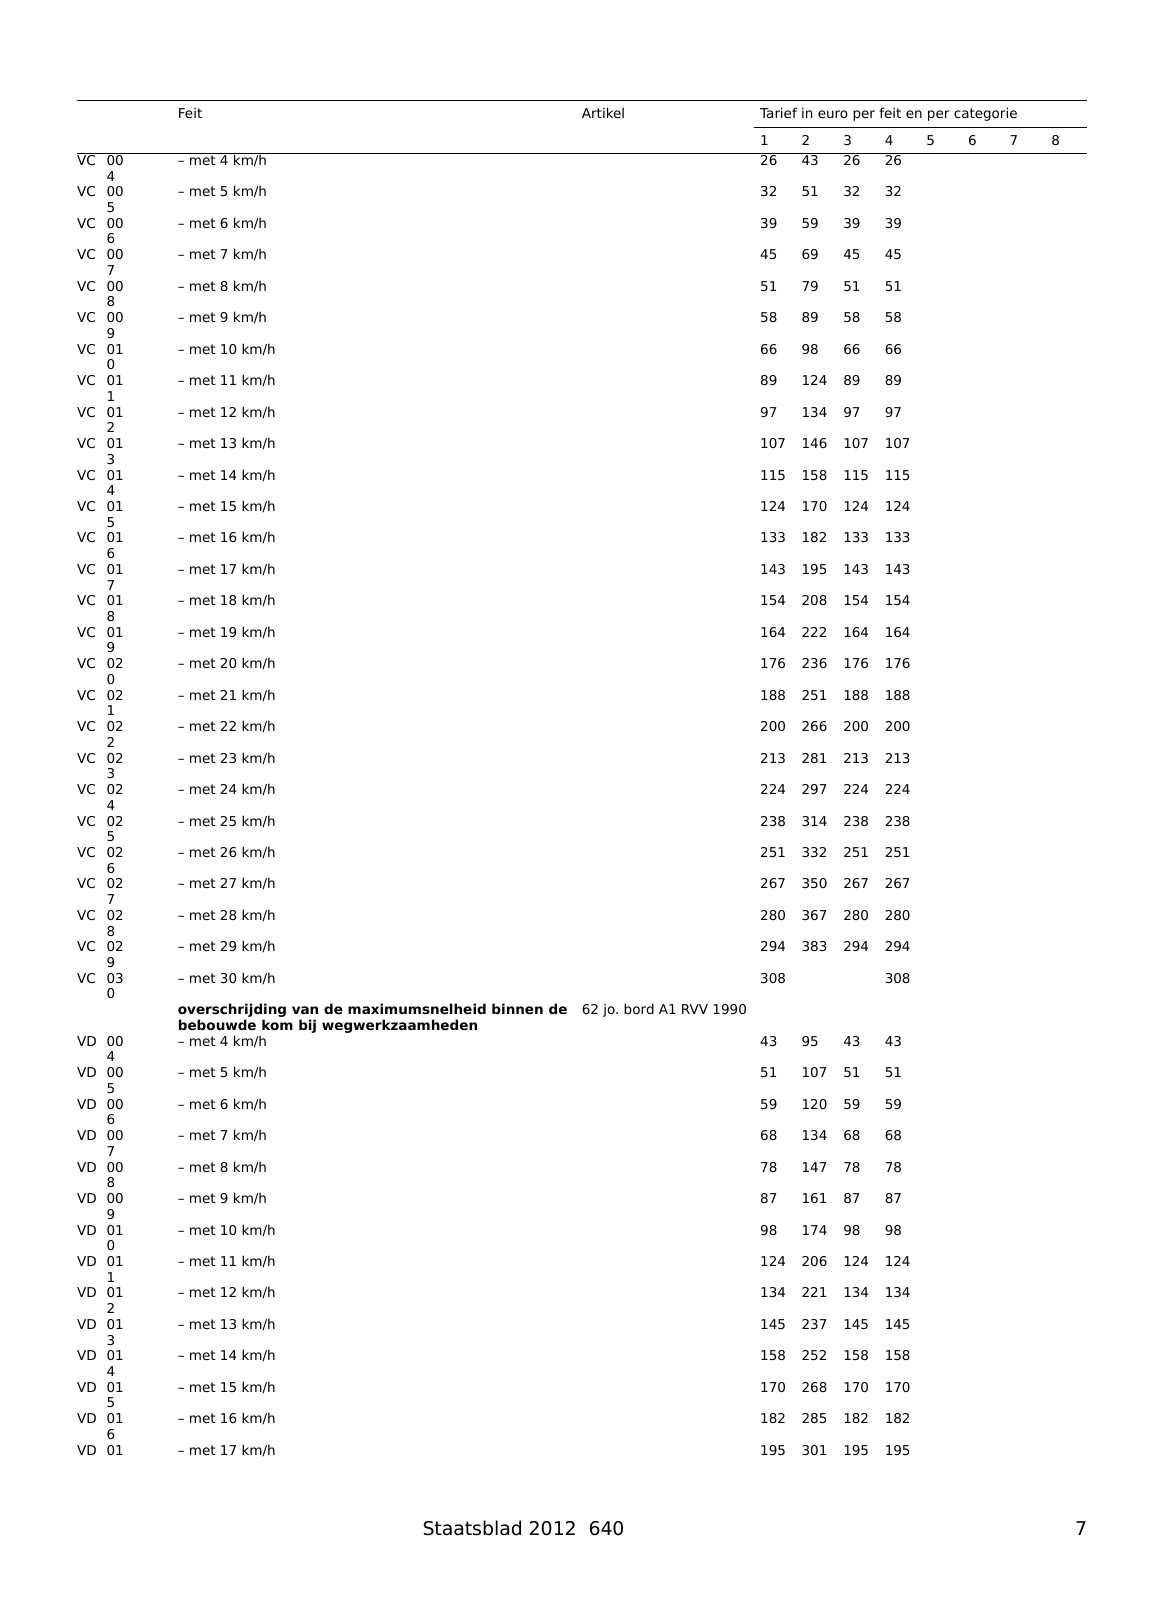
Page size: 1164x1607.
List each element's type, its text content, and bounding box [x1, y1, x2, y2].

table_cell [576, 939, 754, 971]
table_cell [1045, 1348, 1087, 1379]
table_cell 7 [1004, 128, 1045, 153]
table_cell 010 [101, 341, 136, 373]
table_cell 4 [879, 128, 920, 153]
table_cell 188 [879, 688, 920, 719]
table_cell 004 [101, 1034, 136, 1065]
table_cell – met 12 km/h [172, 1285, 576, 1317]
table_cell 107 [754, 436, 796, 467]
table_cell [962, 876, 1003, 908]
table_cell [1045, 216, 1087, 247]
table_cell – met 14 km/h [172, 1348, 576, 1379]
table_cell [920, 1191, 962, 1222]
table_cell 26 [879, 154, 920, 184]
table_cell 107 [837, 436, 879, 467]
table_cell [879, 1002, 920, 1033]
table_cell 39 [754, 216, 796, 247]
table_cell – met 9 km/h [172, 1191, 576, 1222]
table_cell [962, 436, 1003, 467]
table_cell 224 [754, 782, 796, 813]
table_cell [1004, 216, 1045, 247]
table_cell [136, 1348, 172, 1379]
table_cell VC [77, 499, 101, 530]
table_cell [576, 593, 754, 624]
table_cell 018 [101, 593, 136, 624]
table_cell [1004, 1096, 1045, 1128]
table_cell [1045, 845, 1087, 876]
table_cell 195 [754, 1443, 796, 1458]
table_cell [576, 1222, 754, 1254]
table_cell [1045, 1065, 1087, 1096]
table_cell [1004, 467, 1045, 499]
table_cell 195 [796, 562, 837, 593]
table_cell [136, 939, 172, 971]
table_cell 32 [837, 184, 879, 216]
table_cell 251 [879, 845, 920, 876]
table_cell – met 4 km/h [172, 154, 576, 184]
table_cell 107 [796, 1065, 837, 1096]
table_cell [962, 247, 1003, 278]
table_cell – met 26 km/h [172, 845, 576, 876]
table_cell – met 11 km/h [172, 1254, 576, 1285]
table_cell [576, 908, 754, 939]
table_cell 43 [796, 154, 837, 184]
table_cell [136, 813, 172, 845]
table_cell [576, 656, 754, 687]
table_cell VC [77, 939, 101, 971]
table_cell 182 [754, 1411, 796, 1442]
table_cell – met 25 km/h [172, 813, 576, 845]
table_cell [962, 404, 1003, 436]
table_cell [1045, 1380, 1087, 1411]
table_cell 252 [796, 1348, 837, 1379]
table_cell [576, 971, 754, 1002]
table_cell [1045, 782, 1087, 813]
table_cell [962, 1034, 1003, 1065]
table_cell VC [77, 625, 101, 656]
table_cell – met 15 km/h [172, 1380, 576, 1411]
table_cell [920, 1128, 962, 1159]
table_cell [576, 1443, 754, 1458]
table_cell [576, 436, 754, 467]
table_cell [920, 341, 962, 373]
table_cell [1045, 247, 1087, 278]
table_cell [920, 247, 962, 278]
table_cell 147 [796, 1159, 837, 1191]
table_cell VC [77, 593, 101, 624]
table_cell 213 [754, 750, 796, 782]
table_cell 45 [754, 247, 796, 278]
table_cell [962, 1128, 1003, 1159]
table_cell 146 [796, 436, 837, 467]
table_cell [136, 876, 172, 908]
table_cell 297 [796, 782, 837, 813]
table_cell [1004, 184, 1045, 216]
table_cell 39 [837, 216, 879, 247]
table_cell [576, 876, 754, 908]
table_cell 01 [101, 1443, 136, 1458]
table_cell [962, 1254, 1003, 1285]
table_cell VC [77, 404, 101, 436]
table_cell 383 [796, 939, 837, 971]
table_cell [136, 499, 172, 530]
table_cell 98 [796, 341, 837, 373]
table_cell [920, 1285, 962, 1317]
table_cell 78 [837, 1159, 879, 1191]
table_cell 188 [754, 688, 796, 719]
table_cell [962, 1222, 1003, 1254]
table_cell [136, 127, 172, 153]
table_cell 012 [101, 1285, 136, 1317]
table_cell [1045, 562, 1087, 593]
table_cell [920, 1380, 962, 1411]
table_cell – met 5 km/h [172, 1065, 576, 1096]
table_cell [962, 154, 1003, 184]
table_cell – met 27 km/h [172, 876, 576, 908]
table_cell [1004, 1317, 1045, 1348]
table_cell 200 [837, 719, 879, 750]
table_cell 022 [101, 719, 136, 750]
table_cell 005 [101, 184, 136, 216]
table_cell 006 [101, 1096, 136, 1128]
table_cell [962, 813, 1003, 845]
table_cell VD [77, 1317, 101, 1348]
table_header Artikel [576, 101, 754, 127]
table_cell [576, 1191, 754, 1222]
table_cell 267 [754, 876, 796, 908]
table_cell 308 [879, 971, 920, 1002]
table_cell – met 5 km/h [172, 184, 576, 216]
table_cell [136, 154, 172, 184]
table_cell [1045, 1002, 1087, 1033]
table_cell [576, 1254, 754, 1285]
table_cell [1045, 404, 1087, 436]
table_cell [136, 1285, 172, 1317]
table_cell – met 19 km/h [172, 625, 576, 656]
table_cell [136, 1065, 172, 1096]
table_cell – met 9 km/h [172, 310, 576, 341]
table_cell 43 [754, 1034, 796, 1065]
table_cell 97 [837, 404, 879, 436]
table_cell [136, 1317, 172, 1348]
table_cell [962, 530, 1003, 562]
table_cell 301 [796, 1443, 837, 1458]
table_header [77, 101, 101, 127]
table_cell 145 [879, 1317, 920, 1348]
table_cell 014 [101, 1348, 136, 1379]
table_cell [1045, 1443, 1087, 1458]
table_cell [920, 1065, 962, 1096]
table_cell [576, 1380, 754, 1411]
table_cell 78 [879, 1159, 920, 1191]
table_cell 206 [796, 1254, 837, 1285]
table_cell [1045, 719, 1087, 750]
table_cell 51 [796, 184, 837, 216]
table_cell [1004, 404, 1045, 436]
table_cell [576, 373, 754, 404]
table_cell 009 [101, 1191, 136, 1222]
table_cell 294 [754, 939, 796, 971]
table_cell 164 [837, 625, 879, 656]
table_cell VD [77, 1254, 101, 1285]
table_cell [962, 782, 1003, 813]
table_cell – met 29 km/h [172, 939, 576, 971]
table_cell [576, 1317, 754, 1348]
table_cell 004 [101, 154, 136, 184]
table_cell [136, 1034, 172, 1065]
table_cell [920, 436, 962, 467]
table_cell VC [77, 310, 101, 341]
table_cell 314 [796, 813, 837, 845]
table_cell [576, 750, 754, 782]
table_cell 222 [796, 625, 837, 656]
table_cell [920, 1034, 962, 1065]
table_cell 008 [101, 1159, 136, 1191]
table_cell [920, 1254, 962, 1285]
table_cell [920, 1002, 962, 1033]
table_cell [136, 184, 172, 216]
table_cell 158 [754, 1348, 796, 1379]
table_cell [136, 908, 172, 939]
table_cell 66 [754, 341, 796, 373]
table_cell [576, 688, 754, 719]
table_cell [962, 1380, 1003, 1411]
table_cell 68 [879, 1128, 920, 1159]
table_cell 1 [754, 128, 796, 153]
table_cell [1004, 625, 1045, 656]
table_cell 026 [101, 845, 136, 876]
table_cell [1004, 1191, 1045, 1222]
table_cell 58 [837, 310, 879, 341]
table_cell 89 [796, 310, 837, 341]
table_cell – met 10 km/h [172, 1222, 576, 1254]
table_cell [136, 656, 172, 687]
table_cell [962, 562, 1003, 593]
table_cell [1045, 1128, 1087, 1159]
table_cell [1004, 1411, 1045, 1442]
table_cell [1004, 908, 1045, 939]
table_cell VC [77, 184, 101, 216]
table_cell 007 [101, 1128, 136, 1159]
table_cell VC [77, 562, 101, 593]
table_cell [1045, 876, 1087, 908]
table_cell 266 [796, 719, 837, 750]
table_cell 280 [879, 908, 920, 939]
table_cell 32 [879, 184, 920, 216]
table_cell [962, 373, 1003, 404]
table_cell – met 21 km/h [172, 688, 576, 719]
table_cell [920, 279, 962, 310]
table_cell [77, 1002, 101, 1033]
table_cell [1004, 813, 1045, 845]
table_cell [136, 562, 172, 593]
table_cell 95 [796, 1034, 837, 1065]
table_cell VD [77, 1411, 101, 1442]
table_cell [1004, 1065, 1045, 1096]
table_cell VD [77, 1096, 101, 1128]
table_header [101, 101, 136, 127]
table_cell 68 [837, 1128, 879, 1159]
table_cell 237 [796, 1317, 837, 1348]
table_cell 015 [101, 1380, 136, 1411]
table_cell [1045, 750, 1087, 782]
table_cell [962, 971, 1003, 1002]
table_cell [920, 562, 962, 593]
table_cell [837, 1002, 879, 1033]
table_cell – met 24 km/h [172, 782, 576, 813]
table_cell [576, 1411, 754, 1442]
table_cell [1004, 719, 1045, 750]
table_cell [962, 1317, 1003, 1348]
table_cell [136, 782, 172, 813]
table_cell 236 [796, 656, 837, 687]
table_cell 124 [879, 1254, 920, 1285]
table_cell [962, 1096, 1003, 1128]
table_cell [1004, 373, 1045, 404]
table_cell 145 [837, 1317, 879, 1348]
table_cell [1045, 1411, 1087, 1442]
table_cell 332 [796, 845, 837, 876]
table_cell [576, 782, 754, 813]
table_cell [576, 184, 754, 216]
table_cell [1004, 154, 1045, 184]
table_cell [576, 1128, 754, 1159]
table_cell – met 17 km/h [172, 562, 576, 593]
table_cell [136, 1128, 172, 1159]
table_cell [962, 593, 1003, 624]
table_cell 26 [837, 154, 879, 184]
table_cell [136, 1222, 172, 1254]
table_cell 134 [796, 1128, 837, 1159]
table_cell [1004, 1348, 1045, 1379]
table_cell VC [77, 971, 101, 1002]
table_cell [920, 1096, 962, 1128]
table_cell 024 [101, 782, 136, 813]
table_cell [920, 750, 962, 782]
table_cell – met 7 km/h [172, 1128, 576, 1159]
table_cell [1045, 154, 1087, 184]
table_cell 6 [962, 128, 1003, 153]
table_cell [1004, 279, 1045, 310]
table_cell [576, 625, 754, 656]
table_cell [1045, 688, 1087, 719]
table_cell [1004, 656, 1045, 687]
table_cell [962, 688, 1003, 719]
table_cell – met 13 km/h [172, 436, 576, 467]
table_cell [1045, 499, 1087, 530]
table_cell 213 [879, 750, 920, 782]
table_cell [136, 1443, 172, 1458]
table_cell VC [77, 436, 101, 467]
table_cell [1004, 1443, 1045, 1458]
table_cell – met 28 km/h [172, 908, 576, 939]
table_cell 021 [101, 688, 136, 719]
table_cell [136, 373, 172, 404]
table_cell [136, 404, 172, 436]
table_cell – met 13 km/h [172, 1317, 576, 1348]
table_cell VD [77, 1191, 101, 1222]
table_cell – met 16 km/h [172, 1411, 576, 1442]
table_cell 134 [796, 404, 837, 436]
table_cell [576, 279, 754, 310]
table_cell 013 [101, 1317, 136, 1348]
table_cell 170 [879, 1380, 920, 1411]
table_cell [136, 625, 172, 656]
table_cell 238 [754, 813, 796, 845]
table_cell [136, 1254, 172, 1285]
table_cell [576, 154, 754, 184]
table_cell [576, 1285, 754, 1317]
table_cell [576, 813, 754, 845]
table_cell 51 [879, 279, 920, 310]
table_cell [1045, 436, 1087, 467]
table_cell 188 [837, 688, 879, 719]
table_cell [136, 1411, 172, 1442]
table_cell 008 [101, 279, 136, 310]
table_cell [962, 750, 1003, 782]
table_cell 51 [754, 1065, 796, 1096]
table_cell [101, 127, 136, 153]
table_cell VC [77, 813, 101, 845]
table_cell 023 [101, 750, 136, 782]
table_cell VC [77, 279, 101, 310]
table_cell 66 [837, 341, 879, 373]
table_cell – met 23 km/h [172, 750, 576, 782]
table_cell 280 [754, 908, 796, 939]
table_cell 012 [101, 404, 136, 436]
table_cell [576, 216, 754, 247]
table_cell [576, 719, 754, 750]
table_cell [754, 1002, 796, 1033]
table_cell [1004, 247, 1045, 278]
table_cell 43 [879, 1034, 920, 1065]
table_cell [962, 1159, 1003, 1191]
table_cell [1045, 530, 1087, 562]
table_cell [576, 530, 754, 562]
table_cell 238 [837, 813, 879, 845]
table_cell [1045, 279, 1087, 310]
table_cell 133 [754, 530, 796, 562]
table_cell [1004, 436, 1045, 467]
table_cell [920, 625, 962, 656]
table_cell VC [77, 247, 101, 278]
table_cell [920, 499, 962, 530]
table_cell 124 [879, 499, 920, 530]
table_cell [962, 1002, 1003, 1033]
table_cell VD [77, 1443, 101, 1458]
table_cell 59 [796, 216, 837, 247]
table_cell 145 [754, 1317, 796, 1348]
table_cell VD [77, 1380, 101, 1411]
table_cell VC [77, 845, 101, 876]
table_cell 115 [837, 467, 879, 499]
table_cell 005 [101, 1065, 136, 1096]
table_cell [576, 467, 754, 499]
table_cell 027 [101, 876, 136, 908]
table_cell [1004, 688, 1045, 719]
table_cell 195 [879, 1443, 920, 1458]
table_cell 133 [879, 530, 920, 562]
table_cell [920, 216, 962, 247]
table_cell 97 [754, 404, 796, 436]
table_cell 268 [796, 1380, 837, 1411]
table_cell 124 [837, 499, 879, 530]
table_cell 251 [754, 845, 796, 876]
table_cell [920, 310, 962, 341]
table_cell VC [77, 467, 101, 499]
table_cell [1045, 593, 1087, 624]
table_cell 32 [754, 184, 796, 216]
table_cell [1004, 1254, 1045, 1285]
table_cell [920, 184, 962, 216]
table_cell 124 [837, 1254, 879, 1285]
table_cell [920, 467, 962, 499]
table_cell 58 [879, 310, 920, 341]
table_cell [1045, 625, 1087, 656]
table_cell [1004, 845, 1045, 876]
table_cell 143 [879, 562, 920, 593]
table_header Tarief in euro per feit en per categorie [754, 101, 1087, 127]
table_cell [1045, 341, 1087, 373]
table_cell [1045, 656, 1087, 687]
table_header Feit [172, 101, 576, 127]
table_cell 97 [879, 404, 920, 436]
table_cell [136, 436, 172, 467]
table_cell [837, 971, 879, 1002]
table_cell 308 [754, 971, 796, 1002]
table_cell 120 [796, 1096, 837, 1128]
table_cell 011 [101, 373, 136, 404]
table_cell [1045, 1254, 1087, 1285]
table_cell [920, 688, 962, 719]
table_cell VC [77, 908, 101, 939]
table_cell [920, 876, 962, 908]
table_cell [1004, 562, 1045, 593]
table_cell [962, 216, 1003, 247]
table_cell 213 [837, 750, 879, 782]
table_cell 154 [837, 593, 879, 624]
table_cell 87 [837, 1191, 879, 1222]
table_cell 87 [879, 1191, 920, 1222]
table_cell VD [77, 1348, 101, 1379]
table_cell 78 [754, 1159, 796, 1191]
table_cell 2 [796, 128, 837, 153]
table_cell VC [77, 876, 101, 908]
table_cell [796, 971, 837, 1002]
table_cell [136, 341, 172, 373]
table_cell – met 18 km/h [172, 593, 576, 624]
table_cell [1004, 1128, 1045, 1159]
table_cell 66 [879, 341, 920, 373]
table_cell [136, 247, 172, 278]
table_cell 5 [920, 128, 962, 153]
table_cell 224 [837, 782, 879, 813]
table_cell 51 [837, 279, 879, 310]
table_cell 015 [101, 499, 136, 530]
table_cell [136, 1380, 172, 1411]
table_cell [920, 908, 962, 939]
table_cell 161 [796, 1191, 837, 1222]
table_cell 124 [796, 373, 837, 404]
table_cell [136, 750, 172, 782]
table_cell 124 [754, 499, 796, 530]
table_cell 350 [796, 876, 837, 908]
table_cell 39 [879, 216, 920, 247]
table_cell 164 [879, 625, 920, 656]
table_cell [962, 1348, 1003, 1379]
table_cell [136, 1159, 172, 1191]
table_cell [962, 939, 1003, 971]
table_cell [1004, 310, 1045, 341]
table_cell [136, 971, 172, 1002]
table_cell [1004, 1285, 1045, 1317]
table_cell 267 [837, 876, 879, 908]
table_cell 006 [101, 216, 136, 247]
table_cell [962, 1411, 1003, 1442]
table_cell [1045, 1159, 1087, 1191]
table_cell 176 [837, 656, 879, 687]
table_cell 59 [879, 1096, 920, 1128]
table_cell 285 [796, 1411, 837, 1442]
table_cell overschrijding van de maximumsnelheid binnen de bebouwde kom bij wegwerkzaamheden [172, 1002, 576, 1033]
table_cell [1045, 939, 1087, 971]
table_cell 154 [754, 593, 796, 624]
table_cell [1045, 1191, 1087, 1222]
table_cell [576, 1159, 754, 1191]
table_cell [1045, 971, 1087, 1002]
table_cell [962, 1065, 1003, 1096]
table_cell 016 [101, 1411, 136, 1442]
table_cell [136, 593, 172, 624]
table_cell 45 [879, 247, 920, 278]
table_cell [1004, 782, 1045, 813]
table_cell [1004, 750, 1045, 782]
table_cell [962, 499, 1003, 530]
table_cell [962, 341, 1003, 373]
table_cell [576, 310, 754, 341]
table_cell [920, 1159, 962, 1191]
table_cell 3 [837, 128, 879, 153]
table_cell [920, 1348, 962, 1379]
table_cell – met 8 km/h [172, 1159, 576, 1191]
table_cell [136, 530, 172, 562]
table_cell VD [77, 1222, 101, 1254]
table_cell 182 [837, 1411, 879, 1442]
table_cell 51 [879, 1065, 920, 1096]
table_cell – met 8 km/h [172, 279, 576, 310]
table_cell 143 [837, 562, 879, 593]
table_cell 59 [837, 1096, 879, 1128]
table_cell [576, 562, 754, 593]
table_cell [962, 625, 1003, 656]
table_cell 017 [101, 562, 136, 593]
table_cell 208 [796, 593, 837, 624]
table_cell 009 [101, 310, 136, 341]
table_cell [962, 1285, 1003, 1317]
table_cell 133 [837, 530, 879, 562]
table_cell 367 [796, 908, 837, 939]
table_cell – met 30 km/h [172, 971, 576, 1002]
table_cell – met 11 km/h [172, 373, 576, 404]
table_cell [136, 1191, 172, 1222]
table_cell 224 [879, 782, 920, 813]
table_cell 98 [879, 1222, 920, 1254]
table_cell [101, 1002, 136, 1033]
table_cell 251 [837, 845, 879, 876]
table_cell 294 [879, 939, 920, 971]
table_cell 79 [796, 279, 837, 310]
table_cell [962, 656, 1003, 687]
table_cell 170 [837, 1380, 879, 1411]
table_cell VC [77, 373, 101, 404]
table_cell 011 [101, 1254, 136, 1285]
table_cell [920, 593, 962, 624]
table_cell VC [77, 530, 101, 562]
table_cell – met 15 km/h [172, 499, 576, 530]
table_cell [1045, 1222, 1087, 1254]
table_cell 170 [754, 1380, 796, 1411]
table_cell [962, 279, 1003, 310]
table_cell 154 [879, 593, 920, 624]
table_cell 59 [754, 1096, 796, 1128]
table_cell 134 [754, 1285, 796, 1317]
table_cell [962, 1443, 1003, 1458]
table_cell 016 [101, 530, 136, 562]
table_cell 020 [101, 656, 136, 687]
table_cell 87 [754, 1191, 796, 1222]
table_cell [962, 1191, 1003, 1222]
table_cell 238 [879, 813, 920, 845]
table_cell 124 [754, 1254, 796, 1285]
table_cell 143 [754, 562, 796, 593]
table_cell 89 [879, 373, 920, 404]
table_cell [1045, 467, 1087, 499]
table_cell [920, 373, 962, 404]
table_cell 98 [837, 1222, 879, 1254]
table_cell 89 [754, 373, 796, 404]
table_cell [1004, 593, 1045, 624]
table_cell [576, 1096, 754, 1128]
table_cell [77, 127, 101, 153]
table_cell VC [77, 656, 101, 687]
table_cell VD [77, 1128, 101, 1159]
table_cell 007 [101, 247, 136, 278]
table_cell [1045, 1317, 1087, 1348]
table_cell – met 6 km/h [172, 216, 576, 247]
table_cell 134 [837, 1285, 879, 1317]
table_cell 200 [879, 719, 920, 750]
table_cell 030 [101, 971, 136, 1002]
table_cell [136, 1002, 172, 1033]
table_cell – met 16 km/h [172, 530, 576, 562]
table_cell VD [77, 1034, 101, 1065]
table_cell 107 [879, 436, 920, 467]
table_cell [920, 154, 962, 184]
table_cell 158 [796, 467, 837, 499]
table_cell – met 4 km/h [172, 1034, 576, 1065]
table_cell [796, 1002, 837, 1033]
table_cell [172, 127, 576, 153]
table_cell 51 [837, 1065, 879, 1096]
table_cell 025 [101, 813, 136, 845]
table_cell 164 [754, 625, 796, 656]
table_cell 176 [754, 656, 796, 687]
table_cell [962, 310, 1003, 341]
table_cell 68 [754, 1128, 796, 1159]
table_cell [920, 404, 962, 436]
table_cell 8 [1045, 128, 1087, 153]
table_cell 013 [101, 436, 136, 467]
table_cell 200 [754, 719, 796, 750]
table_cell [1004, 1380, 1045, 1411]
table_cell – met 14 km/h [172, 467, 576, 499]
table_cell VC [77, 782, 101, 813]
table_cell VC [77, 688, 101, 719]
table_cell 028 [101, 908, 136, 939]
table_cell [136, 279, 172, 310]
table_cell 58 [754, 310, 796, 341]
table_header [136, 101, 172, 127]
table_cell [1045, 184, 1087, 216]
table_cell 98 [754, 1222, 796, 1254]
table_cell [576, 1034, 754, 1065]
table_cell 51 [754, 279, 796, 310]
table_cell – met 22 km/h [172, 719, 576, 750]
table_cell – met 7 km/h [172, 247, 576, 278]
table_cell – met 20 km/h [172, 656, 576, 687]
table_cell [576, 1065, 754, 1096]
table_cell 174 [796, 1222, 837, 1254]
table_cell [1004, 876, 1045, 908]
table_cell 158 [837, 1348, 879, 1379]
table_cell 182 [879, 1411, 920, 1442]
table_cell 170 [796, 499, 837, 530]
table_cell [1004, 1034, 1045, 1065]
table_cell 195 [837, 1443, 879, 1458]
table_cell [576, 247, 754, 278]
table_cell 26 [754, 154, 796, 184]
table_cell VD [77, 1065, 101, 1096]
table_cell 69 [796, 247, 837, 278]
table_cell [920, 939, 962, 971]
table_cell [962, 845, 1003, 876]
table_cell 62 jo. bord A1 RVV 1990 [576, 1002, 754, 1033]
table_cell 221 [796, 1285, 837, 1317]
table_cell 010 [101, 1222, 136, 1254]
table_cell 280 [837, 908, 879, 939]
table_cell [1045, 373, 1087, 404]
table_cell [920, 1443, 962, 1458]
table_cell [136, 1096, 172, 1128]
table_cell 029 [101, 939, 136, 971]
table_cell [920, 530, 962, 562]
table_cell [136, 719, 172, 750]
table_cell [1045, 908, 1087, 939]
table_cell – met 10 km/h [172, 341, 576, 373]
table_cell 115 [754, 467, 796, 499]
table_cell VC [77, 341, 101, 373]
table_cell [1004, 1159, 1045, 1191]
table_cell [1004, 499, 1045, 530]
table_cell 176 [879, 656, 920, 687]
table_cell [920, 813, 962, 845]
table_cell 251 [796, 688, 837, 719]
table_cell – met 17 km/h [172, 1443, 576, 1458]
table_cell [1045, 813, 1087, 845]
table_cell 019 [101, 625, 136, 656]
table_cell 43 [837, 1034, 879, 1065]
table_cell [576, 127, 754, 153]
table_cell [920, 971, 962, 1002]
table_cell [136, 845, 172, 876]
table_cell [1004, 1222, 1045, 1254]
table_cell [136, 216, 172, 247]
table_cell [1004, 1002, 1045, 1033]
table_cell [920, 719, 962, 750]
table_cell VC [77, 216, 101, 247]
table_cell 294 [837, 939, 879, 971]
table_cell 158 [879, 1348, 920, 1379]
table_cell – met 12 km/h [172, 404, 576, 436]
table_cell 89 [837, 373, 879, 404]
table_cell [962, 908, 1003, 939]
table_cell [1004, 530, 1045, 562]
table_cell [920, 1317, 962, 1348]
table_cell [920, 845, 962, 876]
table_cell [962, 467, 1003, 499]
table_cell 115 [879, 467, 920, 499]
table_cell 267 [879, 876, 920, 908]
table_cell [576, 341, 754, 373]
table_cell [576, 1348, 754, 1379]
table_cell [1004, 939, 1045, 971]
table_cell [1045, 1034, 1087, 1065]
table_cell [962, 184, 1003, 216]
table_cell [920, 656, 962, 687]
table_cell [1045, 310, 1087, 341]
table_cell 182 [796, 530, 837, 562]
table_cell [920, 1222, 962, 1254]
table_cell VC [77, 750, 101, 782]
table_cell [1004, 341, 1045, 373]
table_cell [576, 499, 754, 530]
table_cell 134 [879, 1285, 920, 1317]
table_cell VC [77, 154, 101, 184]
table_cell [1045, 1096, 1087, 1128]
table_cell 281 [796, 750, 837, 782]
table_cell VC [77, 719, 101, 750]
table_cell VD [77, 1159, 101, 1191]
table_cell [576, 404, 754, 436]
table_cell [136, 688, 172, 719]
table_cell – met 6 km/h [172, 1096, 576, 1128]
table_cell [136, 467, 172, 499]
table_cell 45 [837, 247, 879, 278]
table_cell [1045, 1285, 1087, 1317]
table_cell [920, 1411, 962, 1442]
table_cell [920, 782, 962, 813]
table_cell [576, 845, 754, 876]
table_cell [962, 719, 1003, 750]
table_cell [136, 310, 172, 341]
table_cell [1004, 971, 1045, 1002]
table_cell VD [77, 1285, 101, 1317]
table_cell 014 [101, 467, 136, 499]
